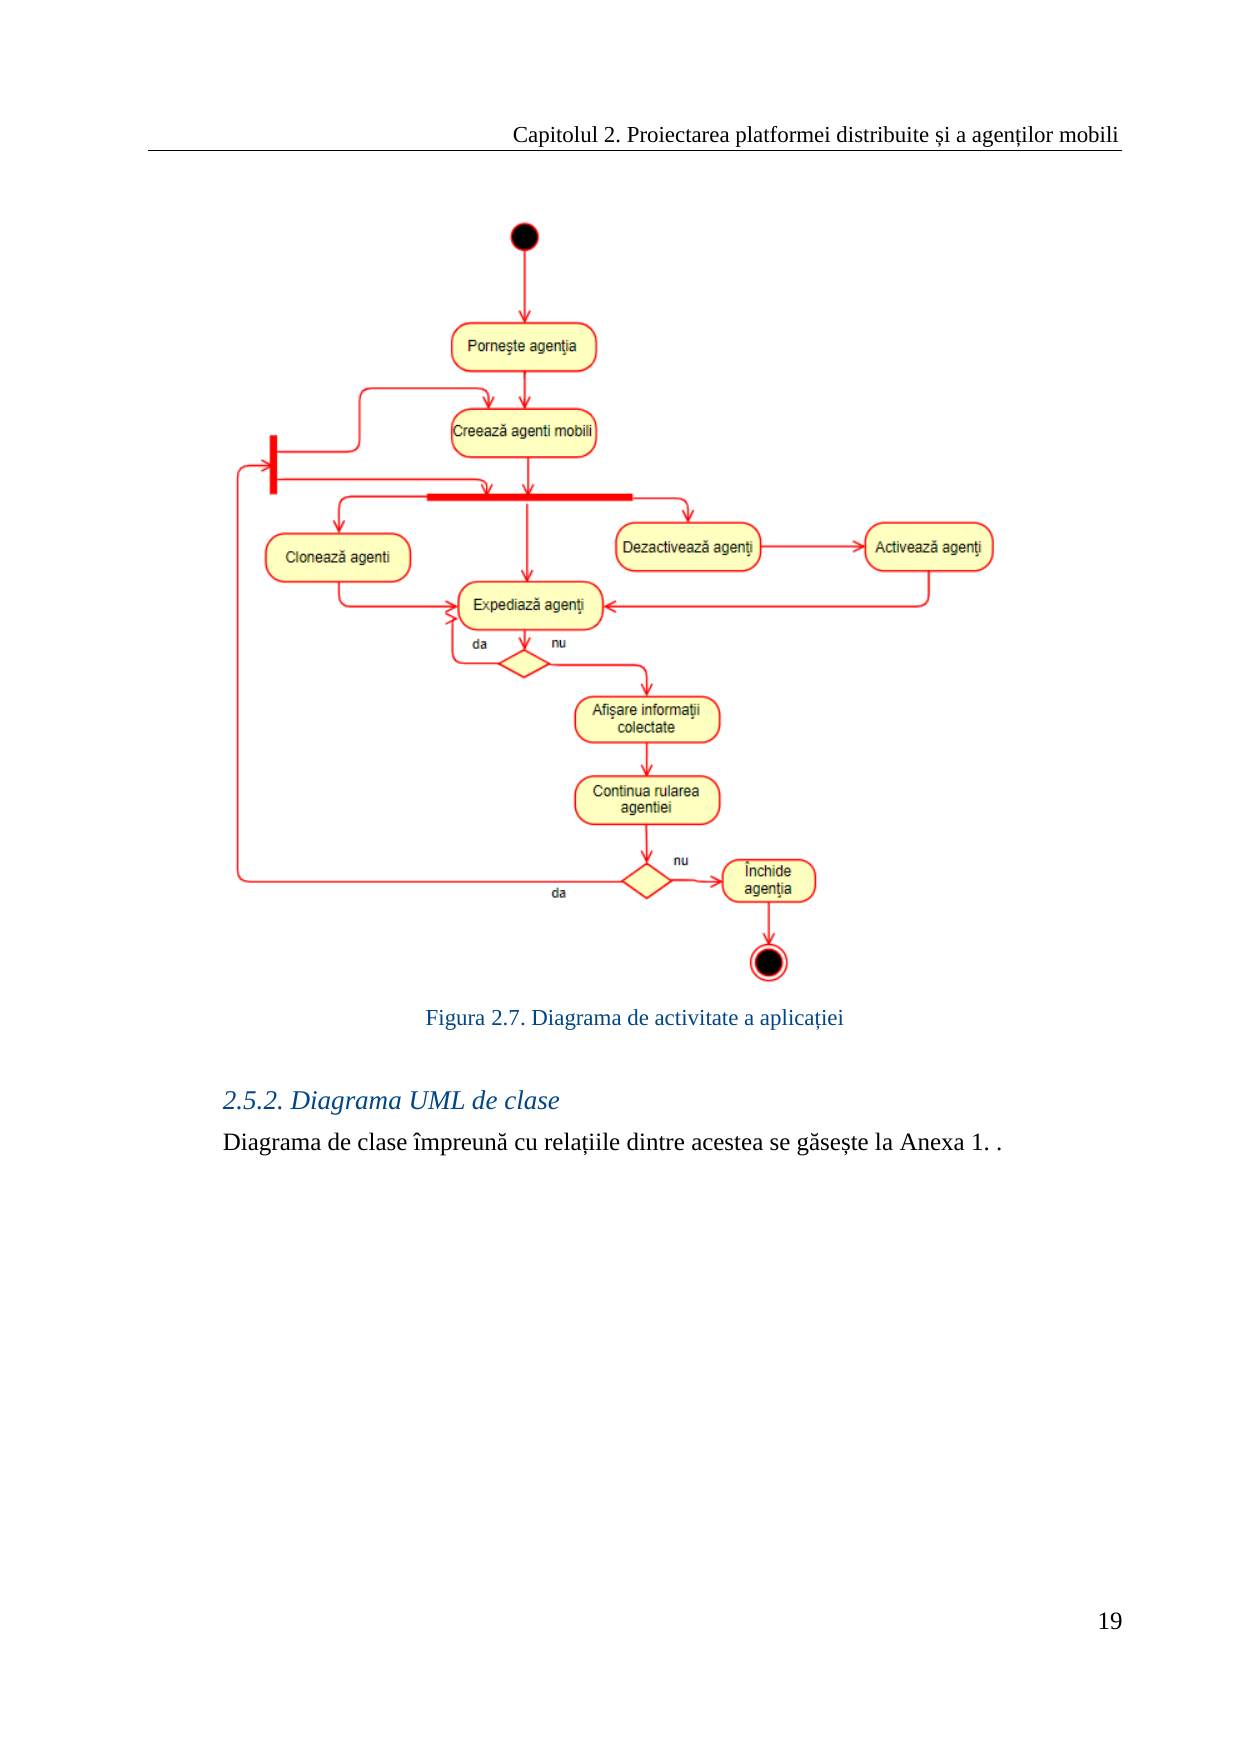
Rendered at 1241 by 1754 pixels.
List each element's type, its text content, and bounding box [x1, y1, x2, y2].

text Figura 2.7. Diagrama de activitate a aplicației [196, 999, 1073, 1030]
subtitle Diagrama UML de clase [223, 1084, 1122, 1115]
text Diagrama de clase împreună cu relațiile dintre acestea se găsește la Anexa 1. . [148, 1127, 1122, 1156]
picture [196, 180, 1074, 999]
